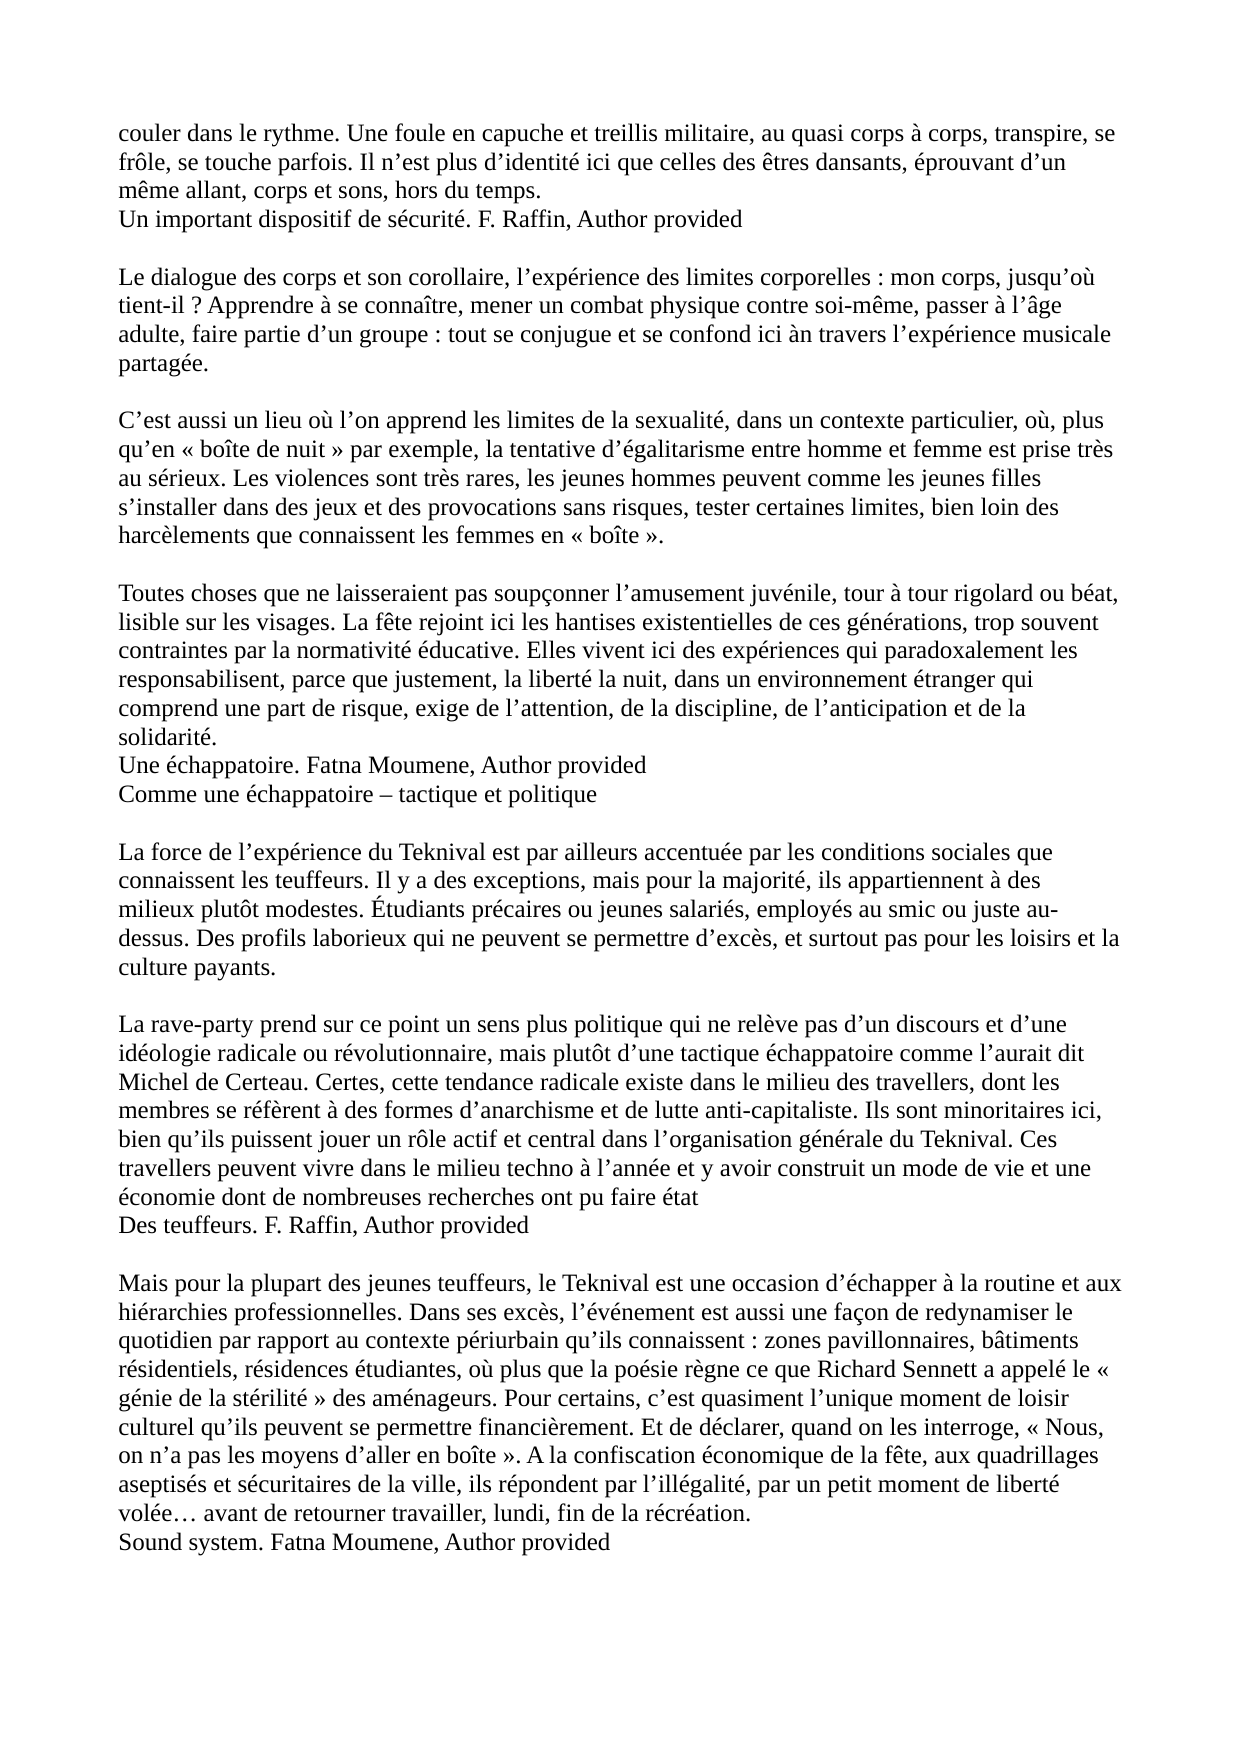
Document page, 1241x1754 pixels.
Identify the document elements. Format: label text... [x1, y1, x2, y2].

text La force de l’expérience du Teknival est par ailleurs accentuée par les conditions sociales que connaissent les teuffeurs. Il y a des exceptions, mais pour la majorité, ils appartiennent à des milieux plutôt modestes. Étudiants précaires ou jeunes salariés, employés au smic ou juste au-dessus. Des profils laborieux qui ne peuvent se permettre d’excès, et surtout pas pour les loisirs et la culture payants. [118, 837, 1122, 981]
text Un important dispositif de sécurité. F. Raffin, Author provided [118, 204, 1122, 233]
text Toutes choses que ne laisseraient pas soupçonner l’amusement juvénile, tour à tour rigolard ou béat, lisible sur les visages. La fête rejoint ici les hantises existentielles de ces générations, trop souvent contraintes par la normativité éducative. Elles vivent ici des expériences qui paradoxalement les responsabilisent, parce que justement, la liberté la nuit, dans un environnement étranger qui comprend une part de risque, exige de l’attention, de la discipline, de l’anticipation et de la solidarité. [118, 578, 1122, 751]
text Sound system. Fatna Moumene, Author provided [118, 1527, 1122, 1556]
text C’est aussi un lieu où l’on apprend les limites de la sexualité, dans un contexte particulier, où, plus qu’en « boîte de nuit » par exemple, la tentative d’égalitarisme entre homme et femme est prise très au sérieux. Les violences sont très rares, les jeunes hommes peuvent comme les jeunes filles s’installer dans des jeux et des provocations sans risques, tester certaines limites, bien loin des harcèlements que connaissent les femmes en « boîte ». [118, 406, 1122, 549]
text Mais pour la plupart des jeunes teuffeurs, le Teknival est une occasion d’échapper à la routine et aux hiérarchies professionnelles. Dans ses excès, l’événement est aussi une façon de redynamiser le quotidien par rapport au contexte périurbain qu’ils connaissent : zones pavillonnaires, bâtiments résidentiels, résidences étudiantes, où plus que la poésie règne ce que Richard Sennett a appelé le « génie de la stérilité » des aménageurs. Pour certains, c’est quasiment l’unique moment de loisir culturel qu’ils peuvent se permettre financièrement. Et de déclarer, quand on les interroge, « Nous, on n’a pas les moyens d’aller en boîte ». A la confiscation économique de la fête, aux quadrillages aseptisés et sécuritaires de la ville, ils répondent par l’illégalité, par un petit moment de liberté volée… avant de retourner travailler, lundi, fin de la récréation. [118, 1268, 1122, 1527]
text couler dans le rythme. Une foule en capuche et treillis militaire, au quasi corps à corps, transpire, se frôle, se touche parfois. Il n’est plus d’identité ici que celles des êtres dansants, éprouvant d’un même allant, corps et sons, hors du temps. [118, 118, 1122, 204]
text Des teuffeurs. F. Raffin, Author provided [118, 1211, 1122, 1239]
text Le dialogue des corps et son corollaire, l’expérience des limites corporelles : mon corps, jusqu’où tient-il ? Apprendre à se connaître, mener un combat physique contre soi-même, passer à l’âge adulte, faire partie d’un groupe : tout se conjugue et se confond ici àn travers l’expérience musicale partagée. [118, 262, 1122, 377]
text Comme une échappatoire – tactique et politique [118, 779, 1122, 808]
text La rave-party prend sur ce point un sens plus politique qui ne relève pas d’un discours et d’une idéologie radicale ou révolutionnaire, mais plutôt d’une tactique échappatoire comme l’aurait dit Michel de Certeau. Certes, cette tendance radicale existe dans le milieu des travellers, dont les membres se réfèrent à des formes d’anarchisme et de lutte anti-capitaliste. Ils sont minoritaires ici, bien qu’ils puissent jouer un rôle actif et central dans l’organisation générale du Teknival. Ces travellers peuvent vivre dans le milieu techno à l’année et y avoir construit un mode de vie et une économie dont de nombreuses recherches ont pu faire état [118, 1009, 1122, 1211]
text Une échappatoire. Fatna Moumene, Author provided [118, 751, 1122, 779]
